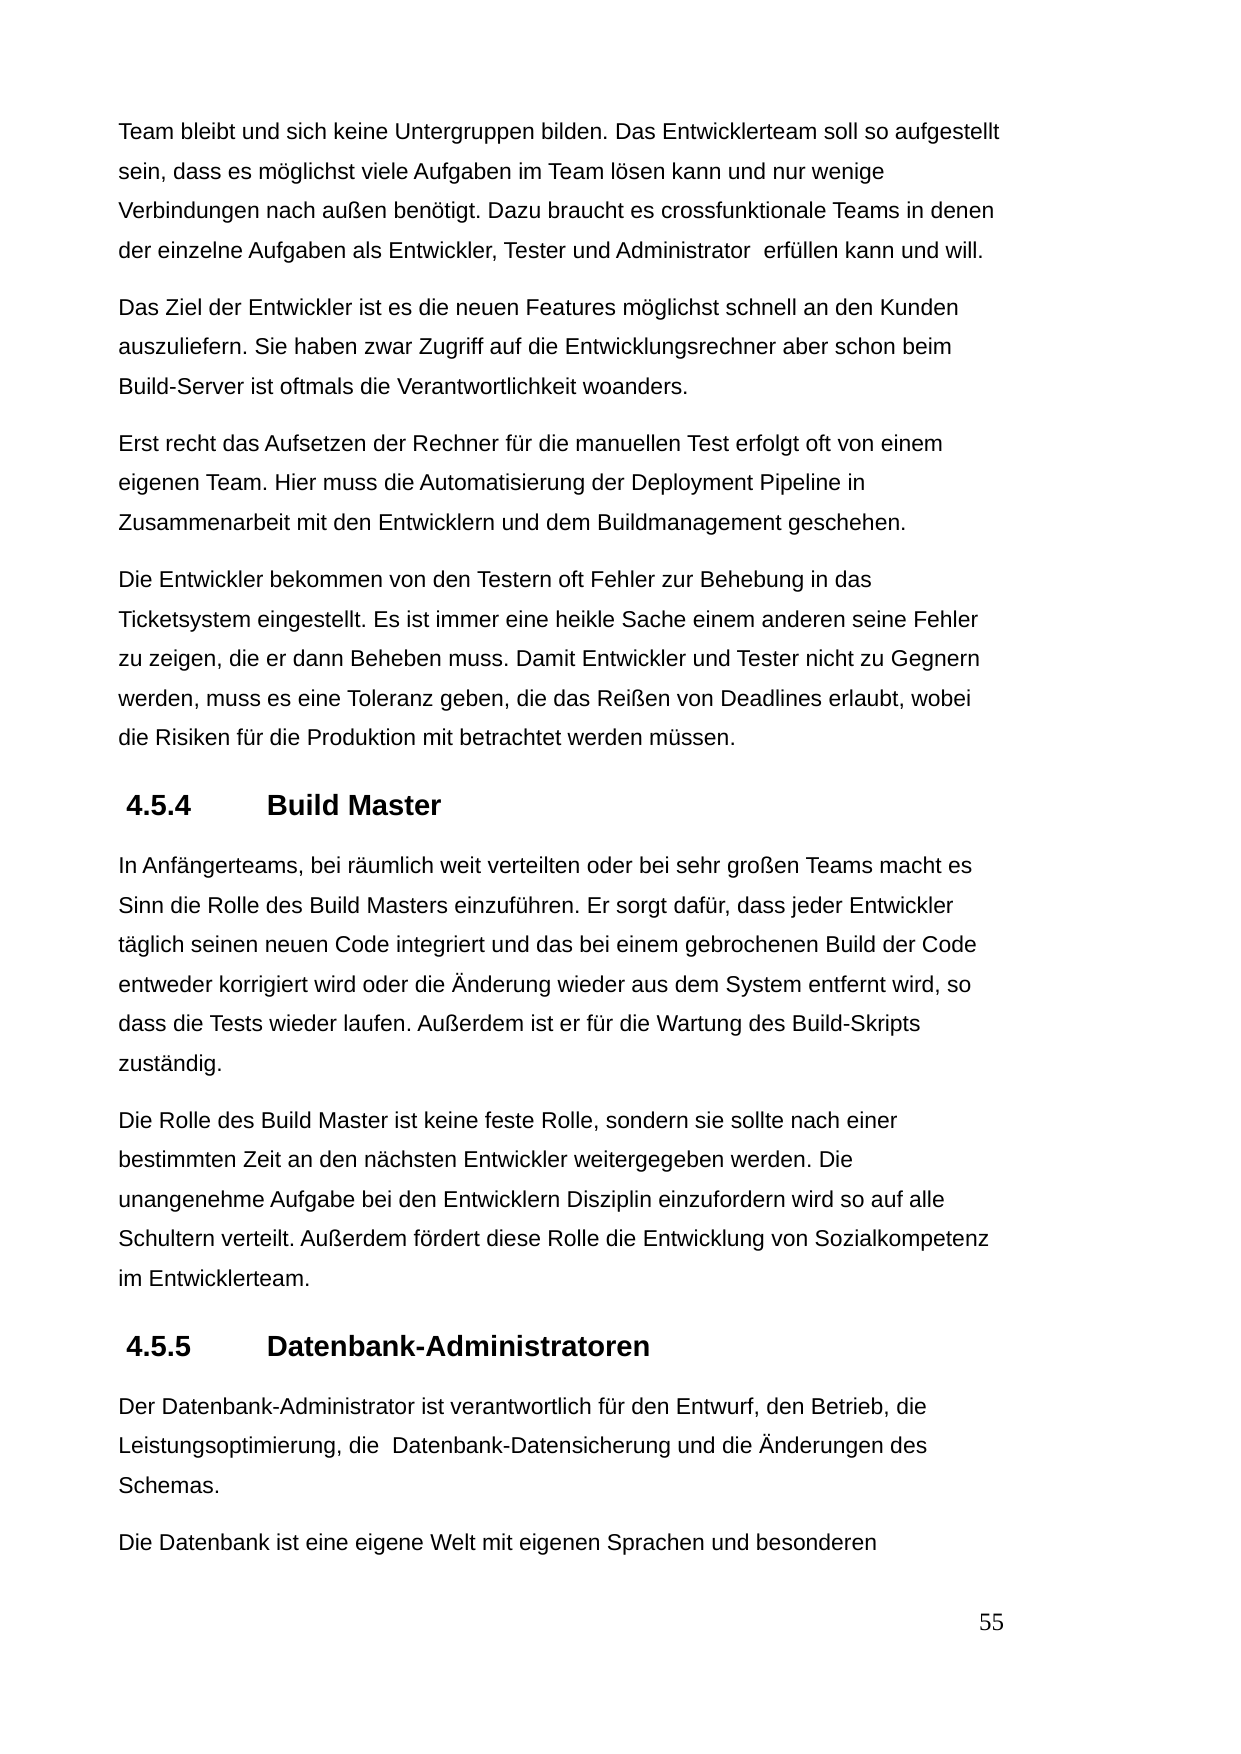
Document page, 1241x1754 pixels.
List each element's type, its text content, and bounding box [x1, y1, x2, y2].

text Erst recht das Aufsetzen der Rechner für die manuellen Test erfolgt oft von einem eigenen Team. Hier muss die Automatisierung der Deployment Pipeline in Zusammenarbeit mit den Entwicklern und dem Buildmanagement geschehen. [118, 430, 1004, 535]
text Der Datenbank-Administrator ist verantwortlich für den Entwurf, den Betrieb, die Leistungsoptimierung, die Datenbank-Datensicherung und die Änderungen des Schemas. [118, 1393, 1004, 1498]
text Die Datenbank ist eine eigene Welt mit eigenen Sprachen und besonderen [118, 1529, 1004, 1555]
text Team bleibt und sich keine Untergruppen bilden. Das Entwicklerteam soll so aufgestellt sein, dass es möglichst viele Aufgaben im Team lösen kann und nur wenige Verbindungen nach außen benötigt. Dazu braucht es crossfunktionale Teams in denen der einzelne Aufgaben als Entwickler, Tester und Administrator erfüllen kann und will. [118, 118, 1004, 263]
text Die Entwickler bekommen von den Testern oft Fehler zur Behebung in das Ticketsystem eingestellt. Es ist immer eine heikle Sache einem anderen seine Fehler zu zeigen, die er dann Beheben muss. Damit Entwickler und Tester nicht zu Gegnern werden, muss es eine Toleranz geben, die das Reißen von Deadlines erlaubt, wobei die Risiken für die Produktion mit betrachtet werden müssen. [118, 566, 1004, 750]
text Die Rolle des Build Master ist keine feste Rolle, sondern sie sollte nach einer bestimmten Zeit an den nächsten Entwickler weitergegeben werden. Die unangenehme Aufgabe bei den Entwicklern Disziplin einzufordern wird so auf alle Schultern verteilt. Außerdem fördert diese Rolle die Entwicklung von Sozialkompetenz im Entwicklerteam. [118, 1107, 1004, 1291]
text Das Ziel der Entwickler ist es die neuen Features möglichst schnell an den Kunden auszuliefern. Sie haben zwar Zugriff auf die Entwicklungsrechner aber schon beim Build-Server ist oftmals die Verantwortlichkeit woanders. [118, 294, 1004, 399]
subtitle Datenbank-Administratoren [118, 1329, 1004, 1363]
subtitle Build Master [118, 788, 1004, 822]
text In Anfängerteams, bei räumlich weit verteilten oder bei sehr großen Teams macht es Sinn die Rolle des Build Masters einzuführen. Er sorgt dafür, dass jeder Entwickler täglich seinen neuen Code integriert und das bei einem gebrochenen Build der Code entweder korrigiert wird oder die Änderung wieder aus dem System entfernt wird, so dass die Tests wieder laufen. Außerdem ist er für die Wartung des Build-Skripts zuständig. [118, 852, 1004, 1076]
